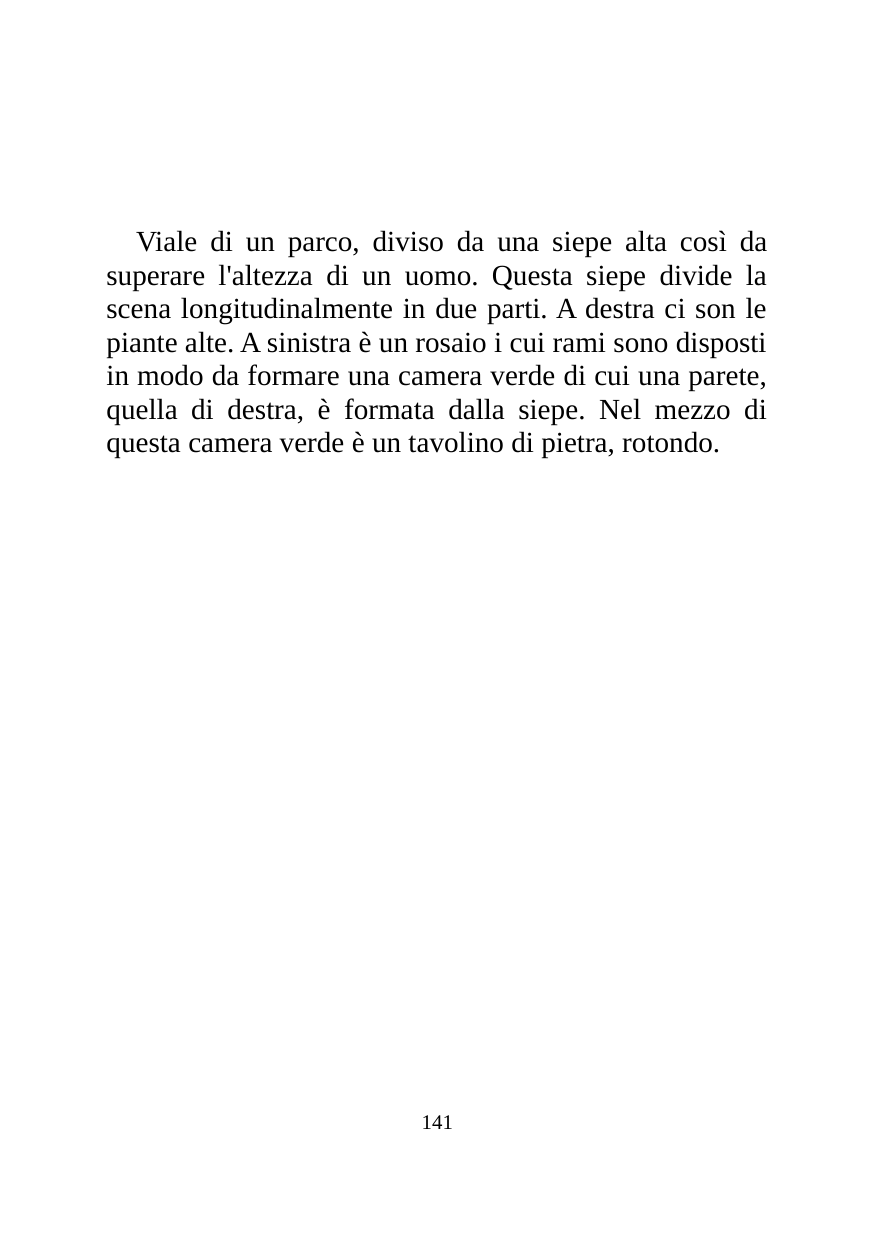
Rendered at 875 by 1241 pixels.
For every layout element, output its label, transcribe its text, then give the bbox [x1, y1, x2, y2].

text Viale di un parco, diviso da una siepe alta così da superare l'altezza di un uomo. Questa siepe divide la scena longitudinalmente in due parti. A destra ci son le piante alte. A sinistra è un rosaio i cui rami sono disposti in modo da formare una camera verde di cui una parete, quella di destra, è formata dalla siepe. Nel mezzo di questa camera verde è un tavolino di pietra, rotondo. [106, 224, 768, 459]
